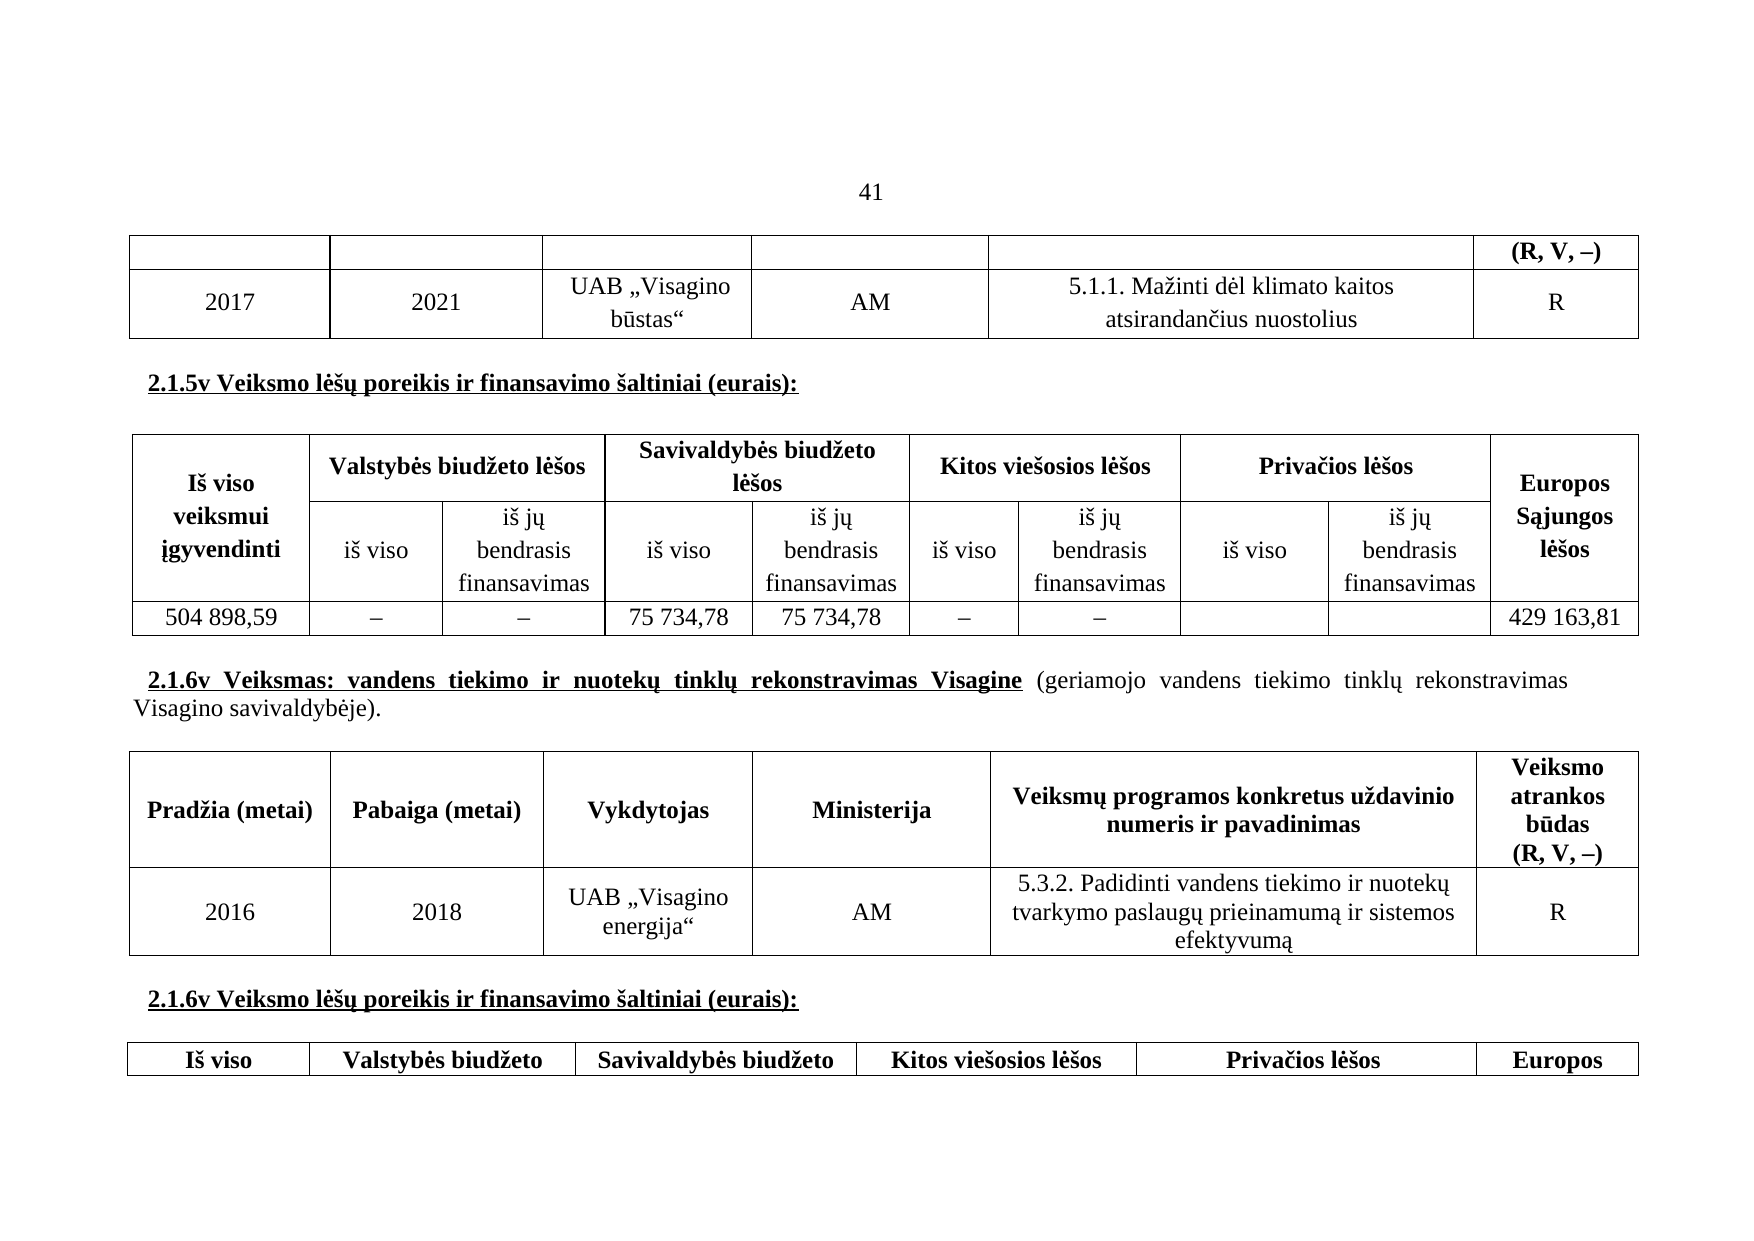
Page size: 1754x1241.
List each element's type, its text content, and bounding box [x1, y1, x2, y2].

table_header [130, 236, 329, 269]
table_header Veiksmo atrankos būdas (R, V, –) [1477, 752, 1638, 867]
table_header Ministerija [753, 752, 990, 867]
table_header Europos [1477, 1043, 1638, 1075]
table_header [752, 236, 988, 269]
table_cell iš jų bendrasis finansavimas [1019, 502, 1180, 601]
table_header Savivaldybės biudžeto [576, 1043, 856, 1075]
table_cell 5.3.2. Padidinti vandens tiekimo ir nuotekų tvarkymo paslaugų prieinamumą ir sistemos efektyvumą [991, 868, 1476, 954]
text 2.1.6v Veiksmo lėšų poreikis ir finansavimo šaltiniai (eurais): [118, 984, 1624, 1013]
table_cell 2018 [331, 868, 543, 954]
text 2.1.5v Veiksmo lėšų poreikis ir finansavimo šaltiniai (eurais): [118, 368, 1624, 396]
table_cell – [443, 602, 604, 635]
table_header [331, 236, 542, 269]
table_header Savivaldybės biudžeto lėšos [606, 435, 909, 501]
table_cell iš viso [910, 502, 1018, 601]
table_cell 2017 [130, 270, 329, 338]
table_cell – [1019, 602, 1180, 635]
table_header Iš viso [128, 1043, 309, 1075]
table_cell iš jų bendrasis finansavimas [443, 502, 604, 601]
table_cell 429 163,81 [1491, 602, 1638, 635]
table_header Kitos viešosios lėšos [910, 435, 1180, 501]
table_header (R, V, –) [1474, 236, 1638, 269]
table_cell UAB „Visagino būstas“ [543, 270, 751, 338]
table_cell iš viso [1181, 502, 1328, 601]
text 2.1.6v Veiksmas: vandens tiekimo ir nuotekų tinklų rekonstravimas Visagine (geriamojo vandens tiekimo tinklų rekonstravimas Visagino savivaldybėje). [133, 665, 1568, 722]
table_cell iš jų bendrasis finansavimas [753, 502, 909, 601]
table_cell 75 734,78 [606, 602, 752, 635]
table_cell iš viso [310, 502, 442, 601]
table_cell iš viso [606, 502, 752, 601]
table_cell 5.1.1. Mažinti dėl klimato kaitos atsirandančius nuostolius [989, 270, 1473, 338]
table_header [989, 236, 1473, 269]
table_cell AM [753, 868, 990, 954]
table_cell 2016 [130, 868, 330, 954]
table_header Europos Sąjungos lėšos [1491, 435, 1638, 601]
table_cell – [910, 602, 1018, 635]
table_header Pradžia (metai) [130, 752, 330, 867]
table_header Valstybės biudžeto [310, 1043, 575, 1075]
table_header Privačios lėšos [1181, 435, 1490, 501]
table_cell – [310, 602, 442, 635]
table_header Privačios lėšos [1137, 1043, 1476, 1075]
table_header [543, 236, 751, 269]
table_cell AM [752, 270, 988, 338]
table_cell 75 734,78 [753, 602, 909, 635]
table_cell R [1477, 868, 1638, 954]
table_header Iš viso veiksmui įgyvendinti [133, 435, 309, 601]
table_cell [1329, 602, 1490, 635]
table_header Valstybės biudžeto lėšos [310, 435, 604, 501]
table_cell R [1474, 270, 1638, 338]
table_cell [1181, 602, 1328, 635]
table_header Kitos viešosios lėšos [857, 1043, 1136, 1075]
table_header Veiksmų programos konkretus uždavinio numeris ir pavadinimas [991, 752, 1476, 867]
table_cell UAB „Visagino energija“ [544, 868, 752, 954]
table_header Pabaiga (metai) [331, 752, 543, 867]
table_cell 2021 [331, 270, 542, 338]
table_header Vykdytojas [544, 752, 752, 867]
table_cell iš jų bendrasis finansavimas [1329, 502, 1490, 601]
table_cell 504 898,59 [133, 602, 309, 635]
